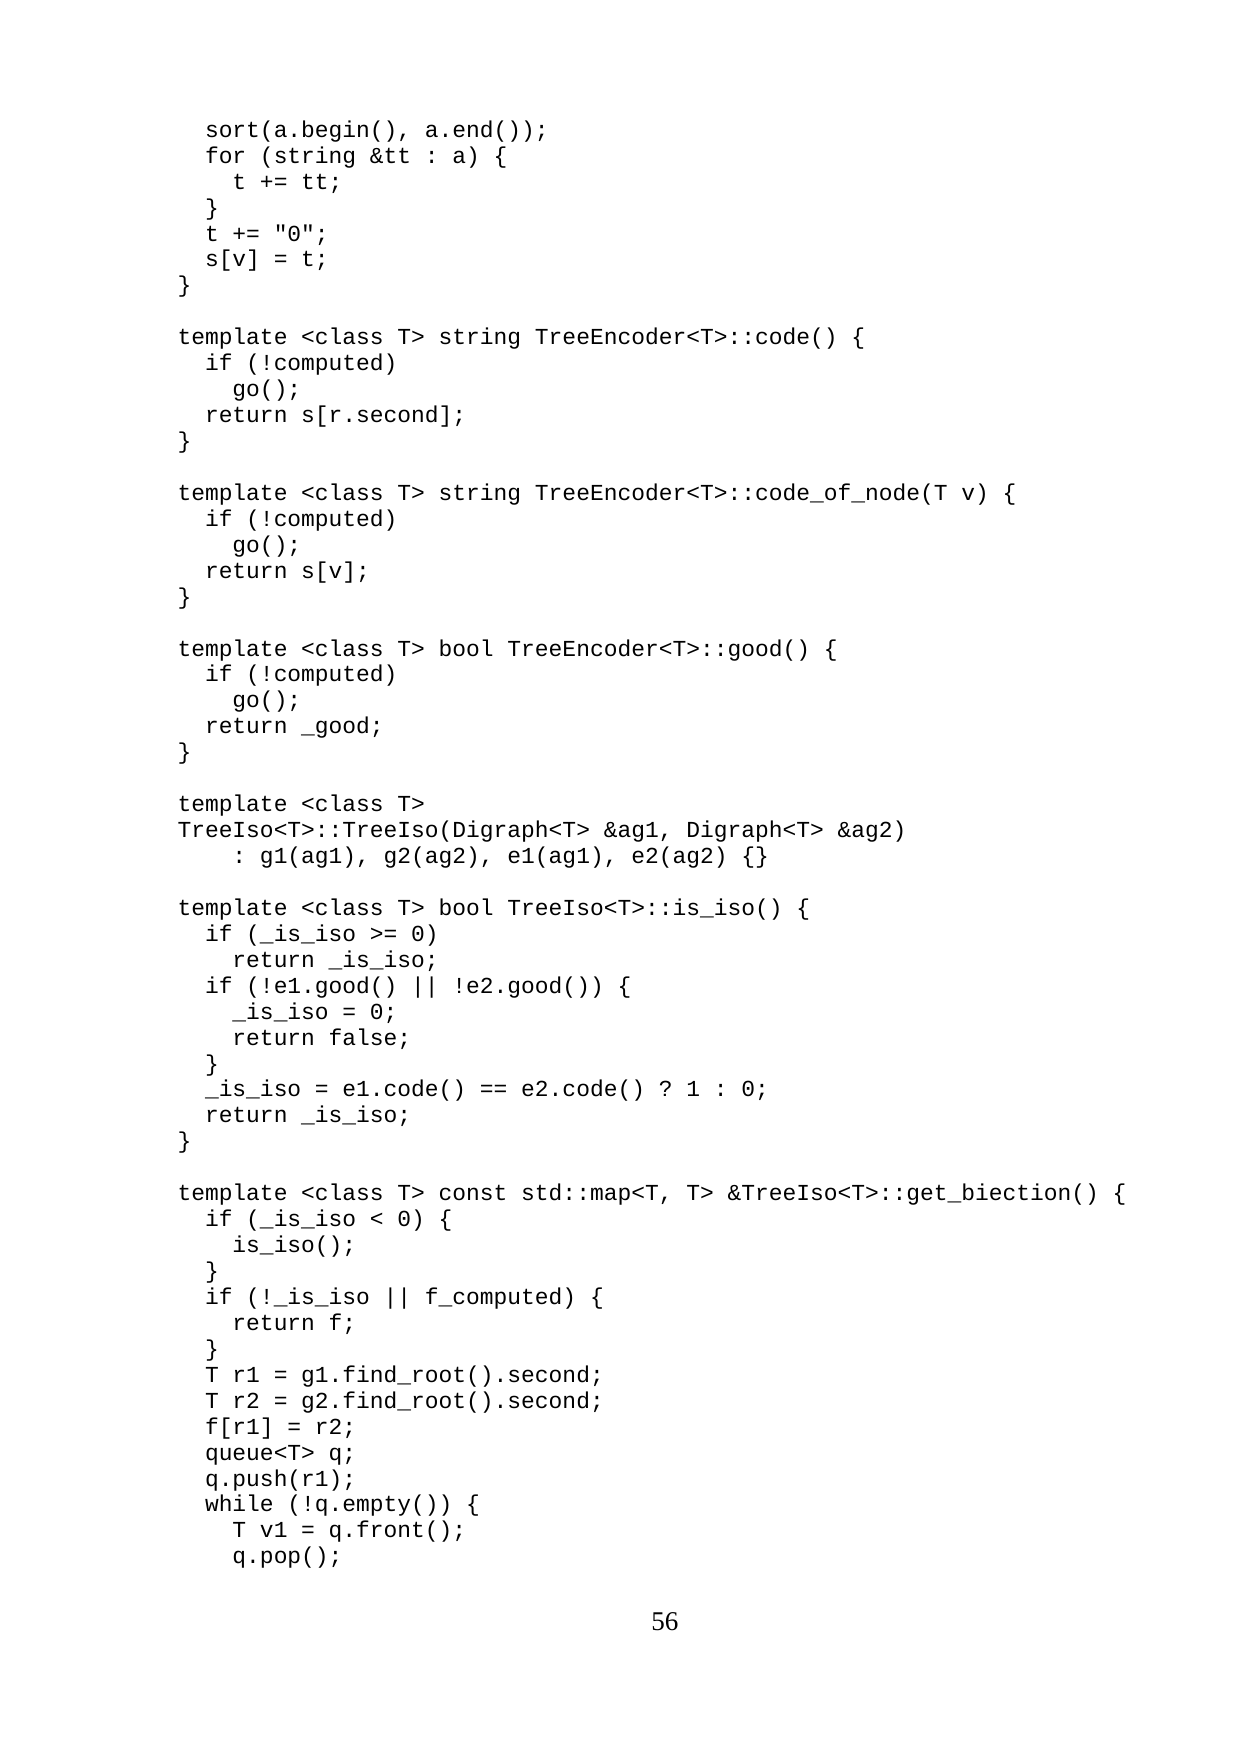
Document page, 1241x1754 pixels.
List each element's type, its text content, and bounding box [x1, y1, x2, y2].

text } [177, 1052, 1152, 1078]
text return f; [177, 1311, 1152, 1337]
text if (!_is_iso || f_computed) { [177, 1285, 1152, 1311]
text go(); [177, 689, 1152, 715]
text t += "0"; [177, 222, 1152, 248]
text _is_iso = 0; [177, 1000, 1152, 1026]
text } [177, 274, 1152, 300]
text q.push(r1); [177, 1467, 1152, 1493]
text return false; [177, 1026, 1152, 1052]
text return _is_iso; [177, 948, 1152, 974]
text while (!q.empty()) { [177, 1493, 1152, 1519]
text TreeIso<T>::TreeIso(Digraph<T> &ag1, Digraph<T> &ag2) [177, 818, 1152, 844]
text go(); [177, 533, 1152, 559]
text return s[v]; [177, 559, 1152, 585]
text s[v] = t; [177, 248, 1152, 274]
text if (!computed) [177, 352, 1152, 377]
text T r2 = g2.find_root().second; [177, 1389, 1152, 1415]
text T v1 = q.front(); [177, 1519, 1152, 1545]
text template <class T> string TreeEncoder<T>::code_of_node(T v) { [177, 481, 1152, 507]
text template <class T> bool TreeEncoder<T>::good() { [177, 637, 1152, 663]
text } [177, 1259, 1152, 1285]
text } [177, 585, 1152, 611]
text : g1(ag1), g2(ag2), e1(ag1), e2(ag2) {} [177, 844, 1152, 870]
text return s[r.second]; [177, 403, 1152, 429]
text queue<T> q; [177, 1441, 1152, 1467]
text template <class T> bool TreeIso<T>::is_iso() { [177, 896, 1152, 922]
text } [177, 1337, 1152, 1363]
text q.pop(); [177, 1545, 1152, 1571]
text is_iso(); [177, 1233, 1152, 1259]
text template <class T> [177, 792, 1152, 818]
text template <class T> const std::map<T, T> &TreeIso<T>::get_biection() { [177, 1182, 1152, 1207]
text if (!computed) [177, 507, 1152, 533]
text sort(a.begin(), a.end()); [177, 118, 1152, 144]
text if (!computed) [177, 663, 1152, 689]
text if (_is_iso >= 0) [177, 922, 1152, 948]
text return _is_iso; [177, 1104, 1152, 1130]
text } [177, 196, 1152, 222]
text _is_iso = e1.code() == e2.code() ? 1 : 0; [177, 1078, 1152, 1104]
text go(); [177, 377, 1152, 403]
text for (string &tt : a) { [177, 144, 1152, 170]
text } [177, 1130, 1152, 1156]
text if (!e1.good() || !e2.good()) { [177, 974, 1152, 1000]
text template <class T> string TreeEncoder<T>::code() { [177, 326, 1152, 352]
text T r1 = g1.find_root().second; [177, 1363, 1152, 1389]
text if (_is_iso < 0) { [177, 1207, 1152, 1233]
text t += tt; [177, 170, 1152, 196]
text f[r1] = r2; [177, 1415, 1152, 1441]
text } [177, 429, 1152, 455]
text return _good; [177, 715, 1152, 741]
text } [177, 741, 1152, 767]
